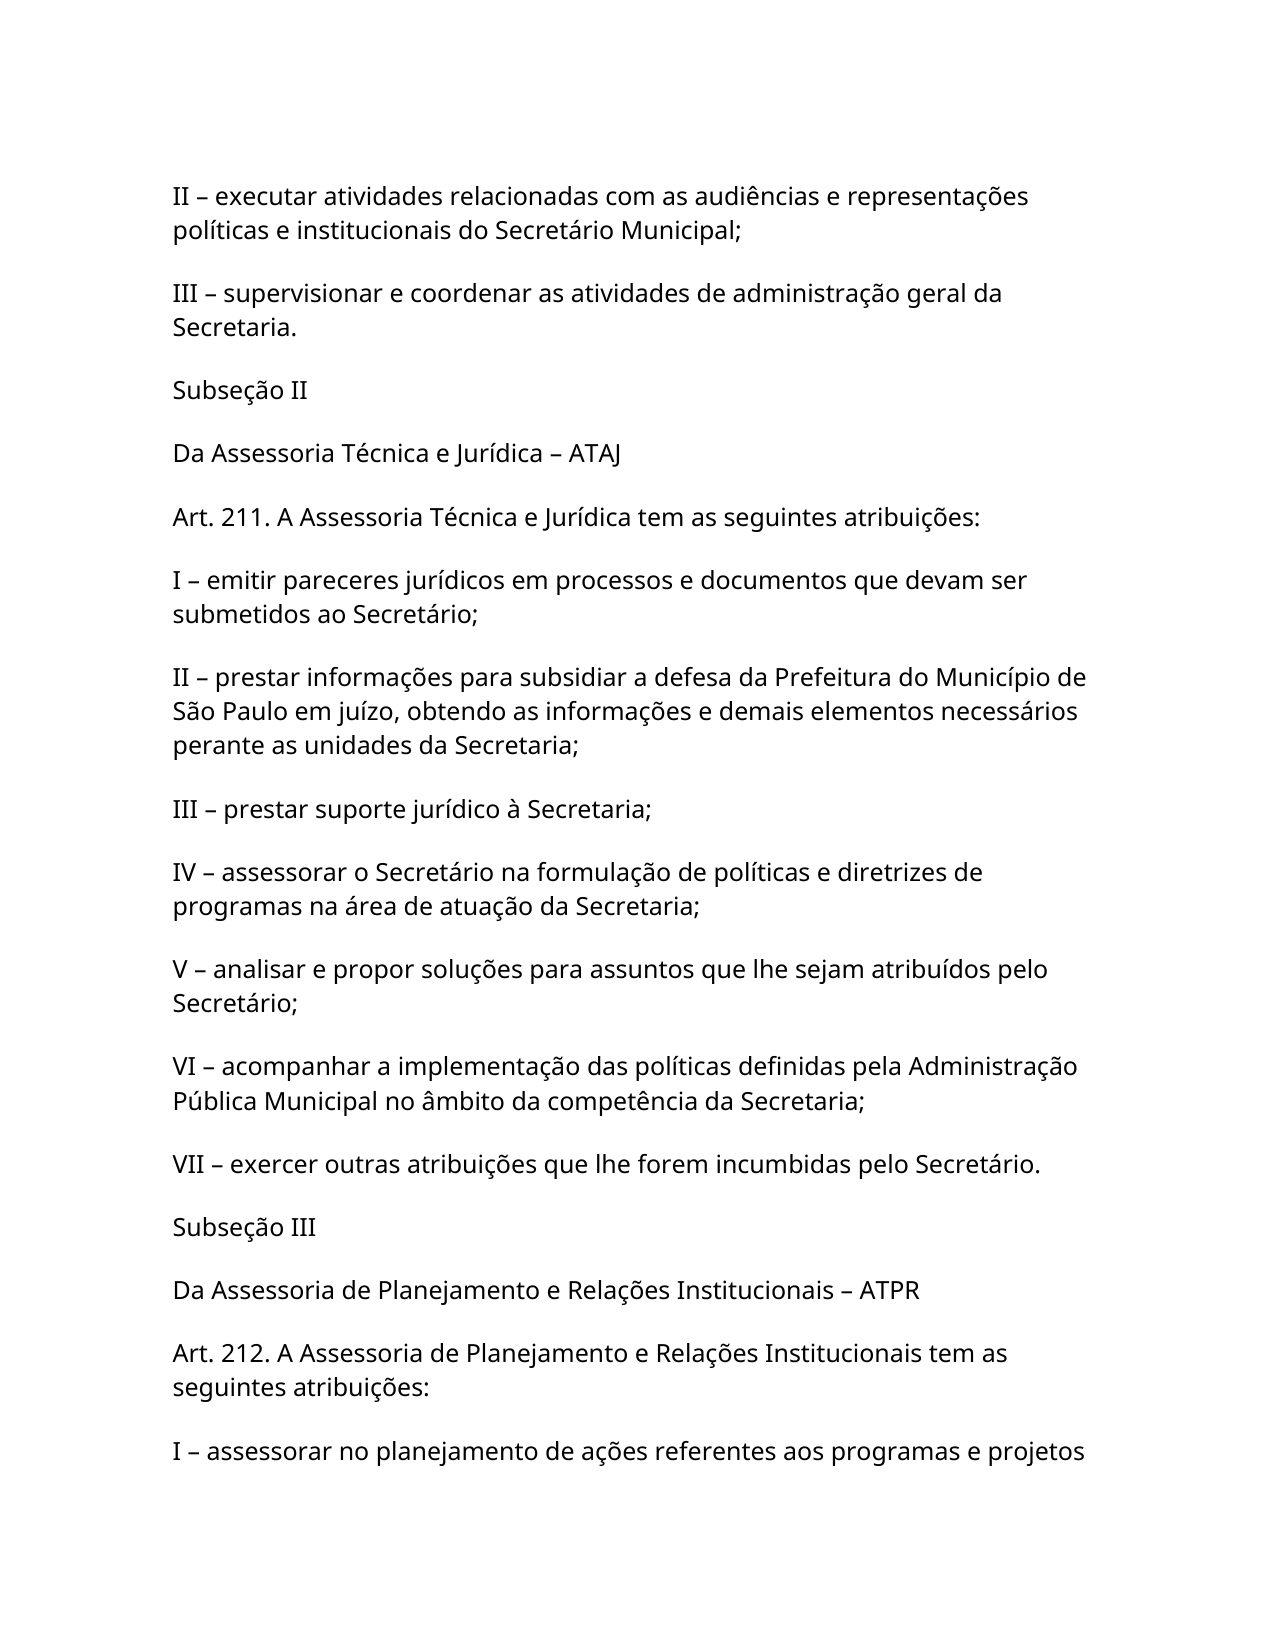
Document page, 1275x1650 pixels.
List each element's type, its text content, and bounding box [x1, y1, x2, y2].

table_header II – executar atividades relacionadas com as audiências e representações políticas e institucionais do Secretário Municipal; III – supervisionar e coordenar as atividades de administração geral da Secretaria. Subseção II Da Assessoria Técnica e Jurídica – ATAJ Art. 211. A Assessoria Técnica e Jurídica tem as seguintes atribuições: I – emitir pareceres jurídicos em processos e documentos que devam ser submetidos ao Secretário; II – prestar informações para subsidiar a defesa da Prefeitura do Município de São Paulo em juízo, obtendo as informações e demais elementos necessários perante as unidades da Secretaria; III – prestar suporte jurídico à Secretaria; IV – assessorar o Secretário na formulação de políticas e diretrizes de programas na área de atuação da Secretaria; V – analisar e propor soluções para assuntos que lhe sejam atribuídos pelo Secretário; VI – acompanhar a implementação das políticas definidas pela Administração Pública Municipal no âmbito da competência da Secretaria; VII – exercer outras atribuições que lhe forem incumbidas pelo Secretário. Subseção III Da Assessoria de Planejamento e Relações Institucionais – ATPR Art. 212. A Assessoria de Planejamento e Relações Institucionais tem as seguintes atribuições: I – assessorar no planejamento de ações referentes aos programas e projetos [171, 148, 1104, 1469]
